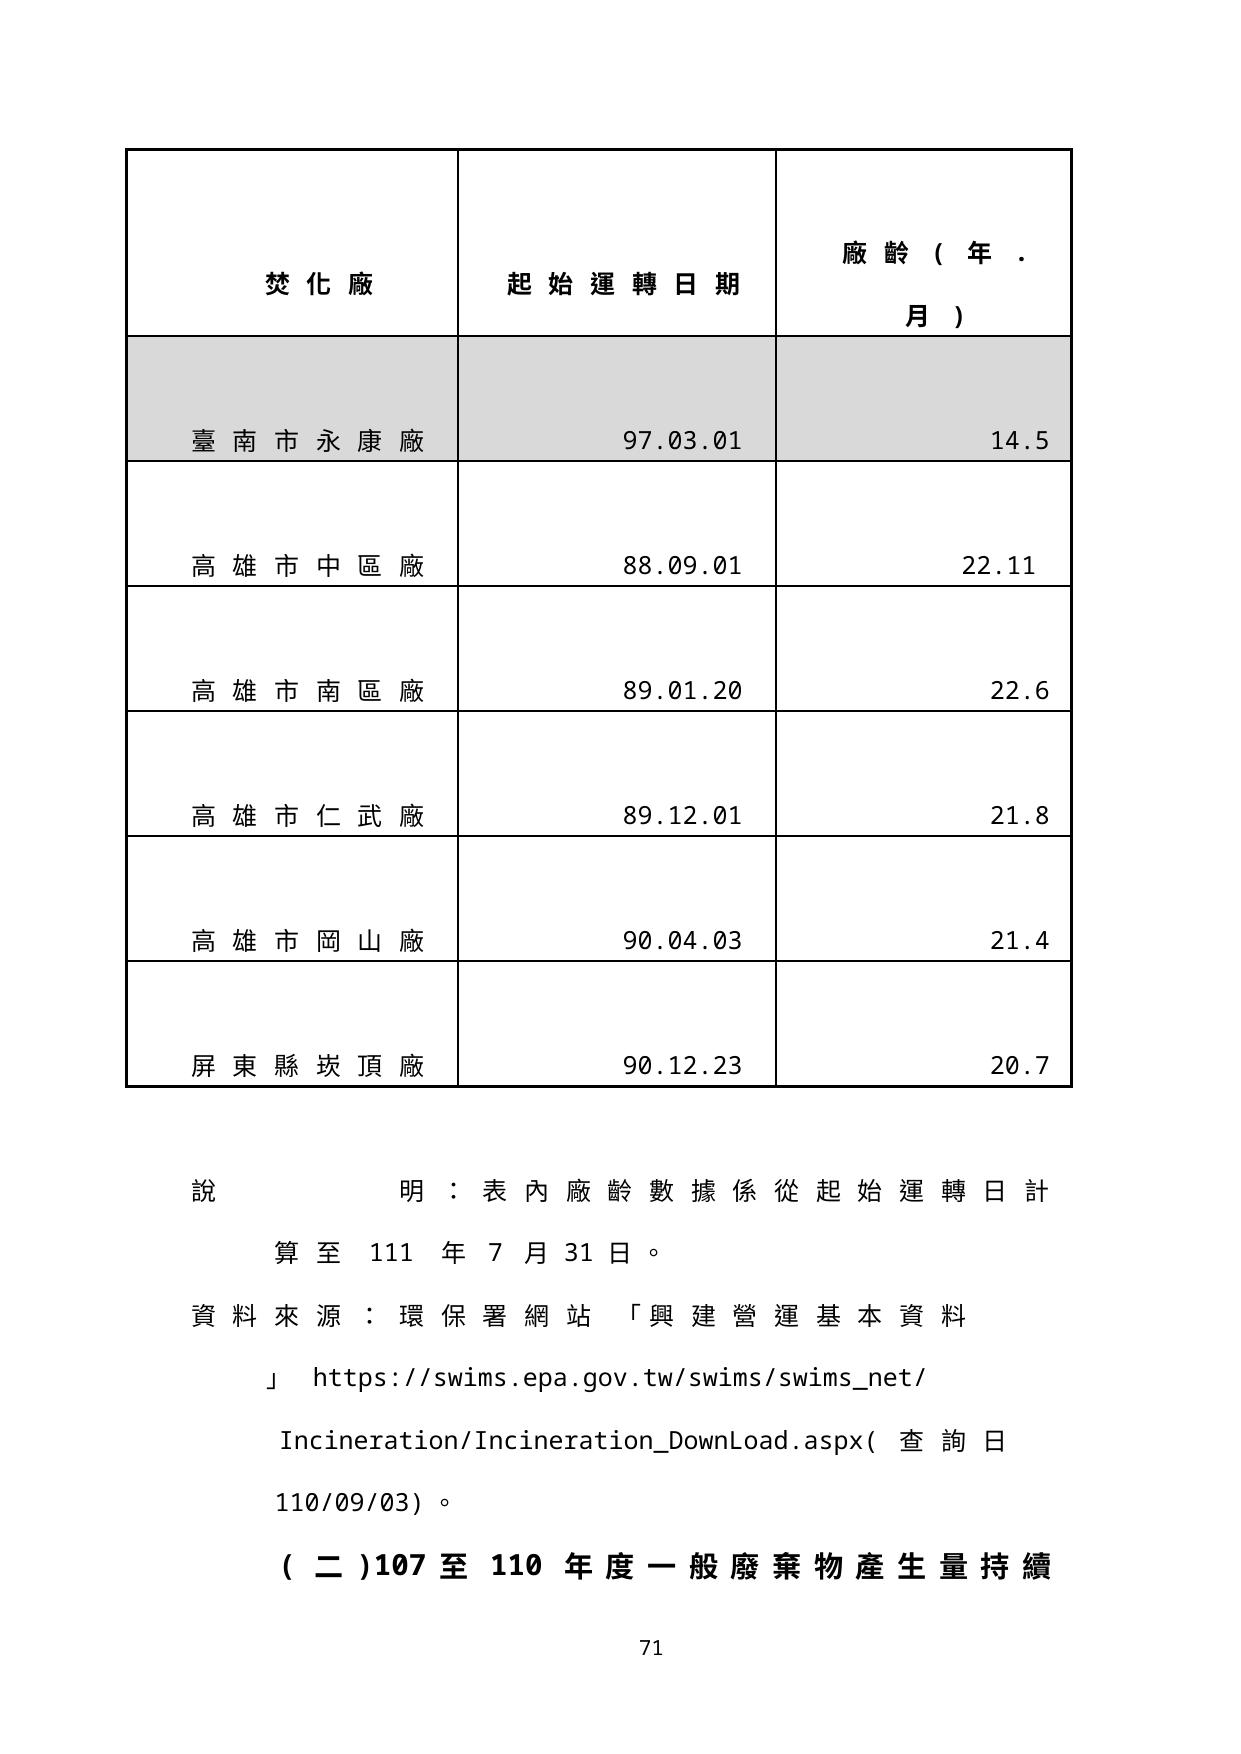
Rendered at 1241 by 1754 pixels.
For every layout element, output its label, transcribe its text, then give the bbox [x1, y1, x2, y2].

table_cell 22.11 [777, 462, 1070, 585]
table_cell 89.12.01 [459, 712, 775, 835]
text (二)107至110年度一般廢棄物產生量持續 [242, 1523, 1058, 1585]
table_cell 高雄市岡山廠 [128, 837, 457, 960]
table_cell 14.5 [777, 337, 1070, 460]
table_cell 97.03.01 [459, 337, 775, 460]
table_header 廠齡(年.月) [777, 151, 1070, 335]
table_cell 21.4 [777, 837, 1070, 960]
table_cell 高雄市仁武廠 [128, 712, 457, 835]
table_cell 22.6 [777, 587, 1070, 710]
text 資料來源：環保署網站「興建營運基本資料」https://swims.epa.gov.tw/swims/swims_net/Incineration/Incineration_DownLoad.aspx(查詢日110/09/03)。 [125, 1273, 1058, 1523]
table_cell 90.12.23 [459, 962, 775, 1085]
table_cell 高雄市南區廠 [128, 587, 457, 710]
table_cell 高雄市中區廠 [128, 462, 457, 585]
table_cell 20.7 [777, 962, 1070, 1085]
table_header 焚化廠 [128, 151, 457, 335]
text 說 明：表內廠齡數據係從起始運轉日計算至111年7月31日。 [124, 1148, 1058, 1273]
table_cell 89.01.20 [459, 587, 775, 710]
table_cell 屏東縣崁頂廠 [128, 962, 457, 1085]
table_cell 90.04.03 [459, 837, 775, 960]
table_cell 臺南市永康廠 [128, 337, 457, 460]
table_cell 21.8 [777, 712, 1070, 835]
table_header 起始運轉日期 [459, 151, 775, 335]
table_cell 88.09.01 [459, 462, 775, 585]
